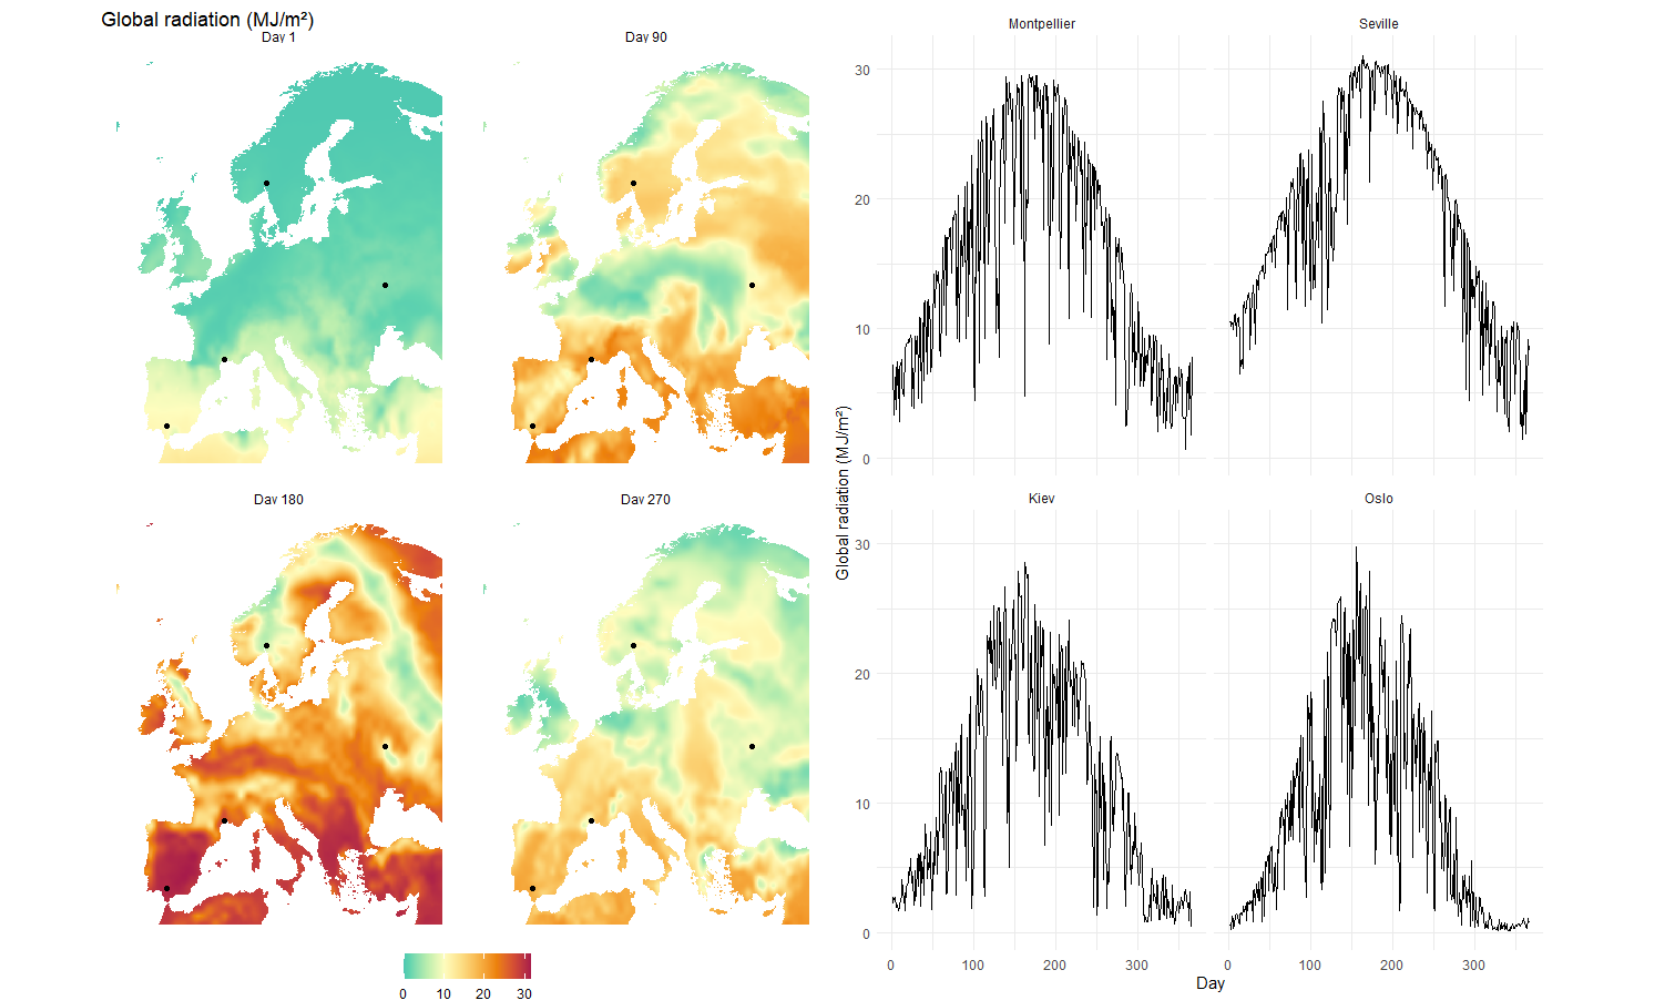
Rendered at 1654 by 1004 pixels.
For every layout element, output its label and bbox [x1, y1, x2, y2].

picture [101, 2, 1552, 1000]
